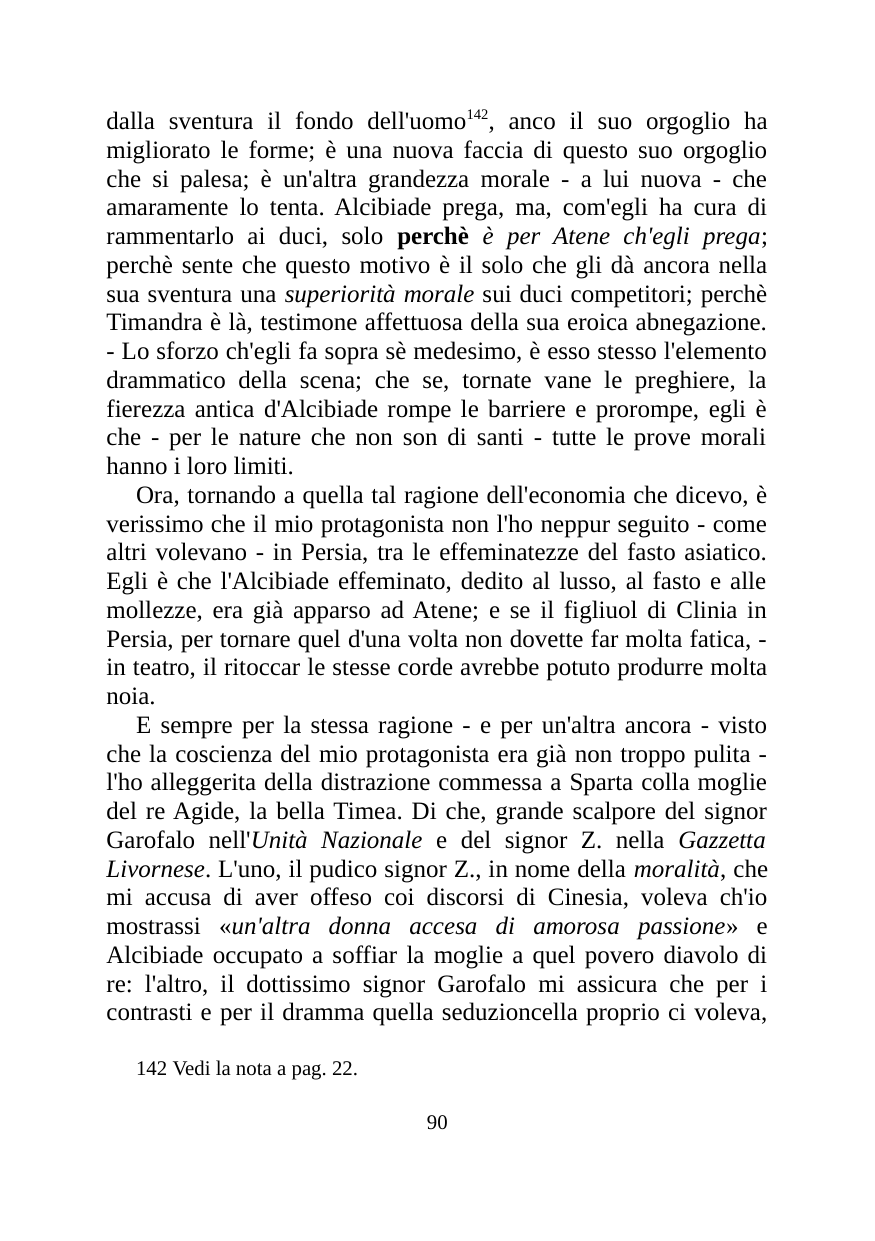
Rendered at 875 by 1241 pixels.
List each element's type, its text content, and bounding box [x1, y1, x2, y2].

text Vedi la nota a pag. 22. [106, 1056, 768, 1080]
text Ora, tornando a quella tal ragione dell'economia che dicevo, è verissimo che il mio protagonista non l'ho neppur seguito - come altri volevano - in Persia, tra le effeminatezze del fasto asiatico. Egli è che l'Alcibiade effeminato, dedito al lusso, al fasto e alle mollezze, era già apparso ad Atene; e se il figliuol di Clinia in Persia, per tornare quel d'una volta non dovette far molta fatica, - in teatro, il ritoccar le stesse corde avrebbe potuto produrre molta noia. [106, 480, 768, 710]
text E sempre per la stessa ragione - e per un'altra ancora - visto che la coscienza del mio protagonista era già non troppo pulita - l'ho alleggerita della distrazione commessa a Sparta colla moglie del re Agide, la bella Timea. Di che, grande scalpore del signor Garofalo nell'Unità Nazionale e del signor Z. nella Gazzetta Livornese. L'uno, il pudico signor Z., in nome della moralità, che mi accusa di aver offeso coi discorsi di Cinesia, voleva ch'io mostrassi «un'altra donna accesa di amorosa passione» e Alcibiade occupato a soffiar la moglie a quel povero diavolo di re: l'altro, il dottissimo signor Garofalo mi assicura che per i contrasti e per il dramma quella seduzioncella proprio ci voleva, [106, 710, 768, 1026]
text dalla sventura il fondo dell'uomo, anco il suo orgoglio ha migliorato le forme; è una nuova faccia di questo suo orgoglio che si palesa; è un'altra grandezza morale - a lui nuova - che amaramente lo tenta. Alcibiade prega, ma, com'egli ha cura di rammentarlo ai duci, solo perchè è per Atene ch'egli prega; perchè sente che questo motivo è il solo che gli dà ancora nella sua sventura una superiorità morale sui duci competitori; perchè Timandra è là, testimone affettuosa della sua eroica abnegazione. - Lo sforzo ch'egli fa sopra sè medesimo, è esso stesso l'elemento drammatico della scena; che se, tornate vane le preghiere, la fierezza antica d'Alcibiade rompe le barriere e prorompe, egli è che - per le nature che non son di santi - tutte le prove morali hanno i loro limiti. [106, 106, 768, 480]
